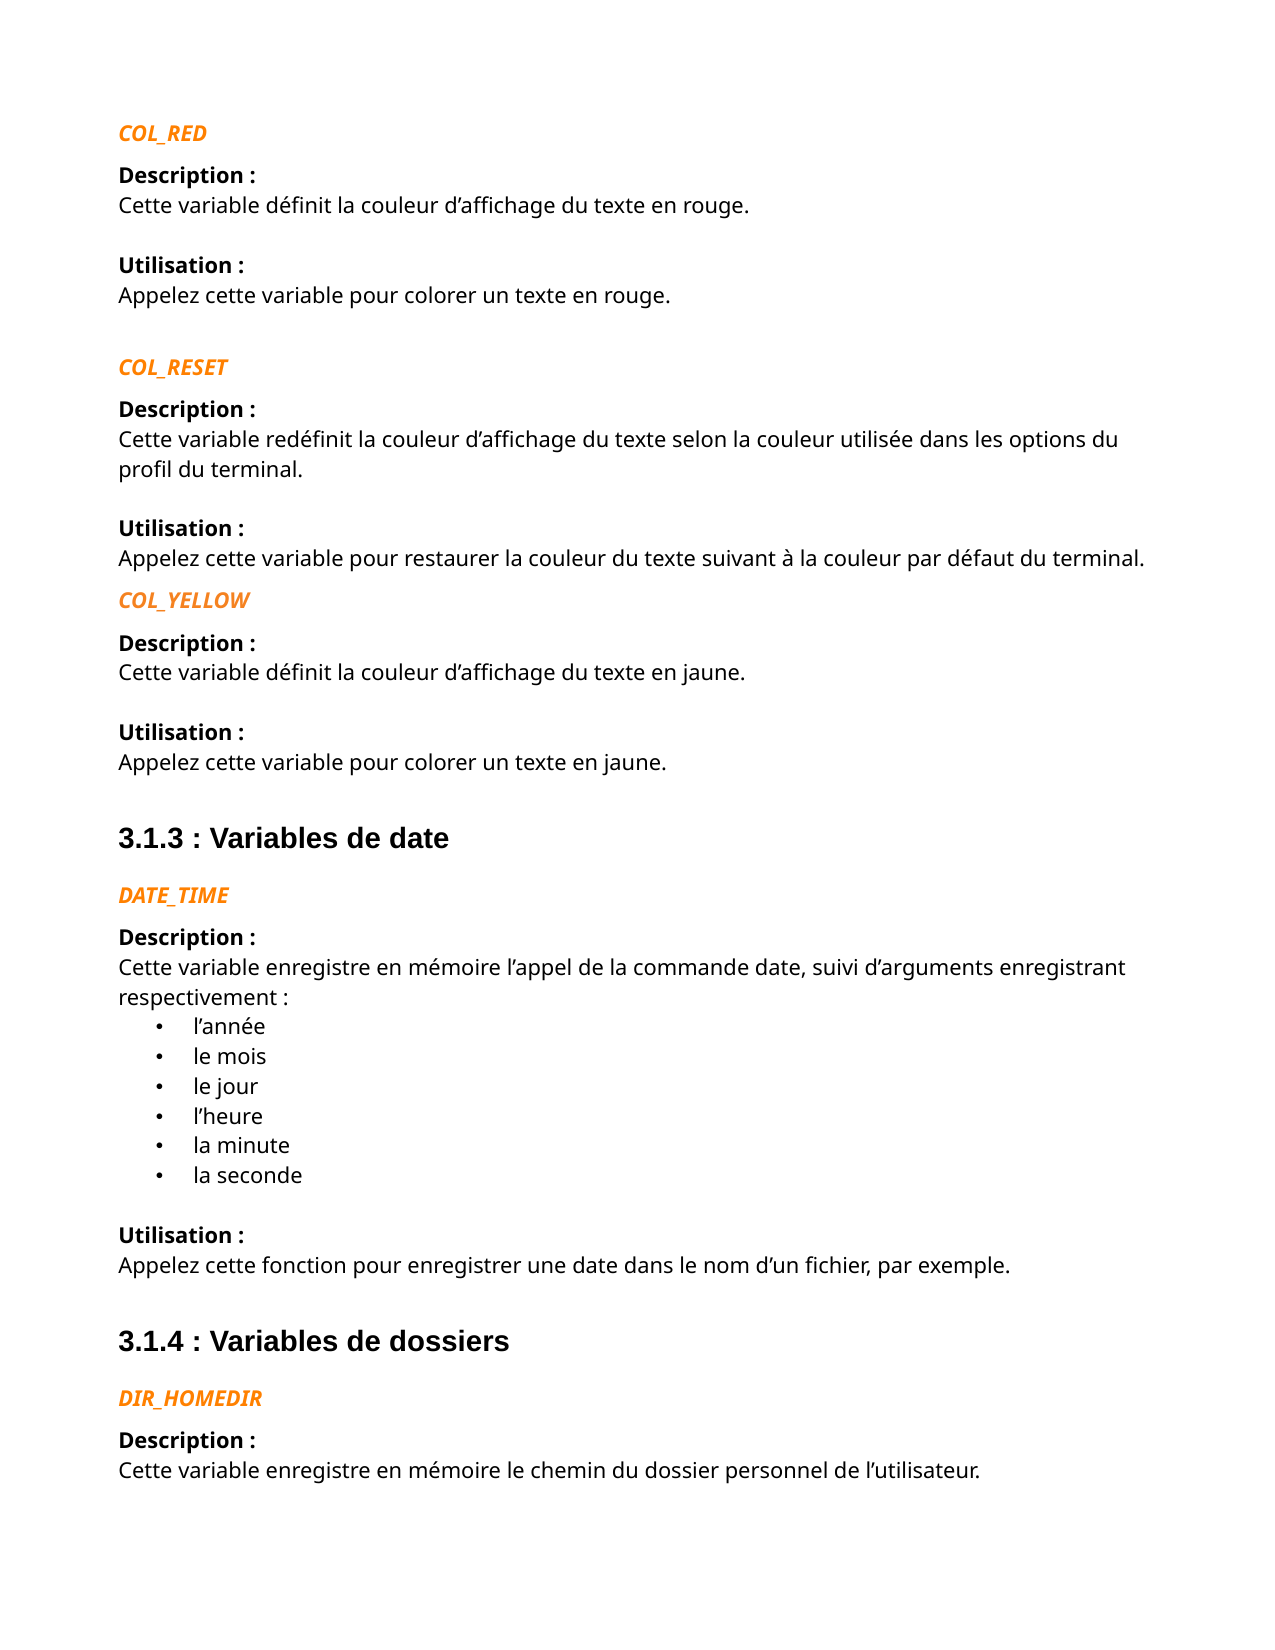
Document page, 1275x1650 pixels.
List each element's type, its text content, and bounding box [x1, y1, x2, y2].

text Appelez cette variable pour colorer un texte en jaune. [118, 747, 1157, 776]
list le mois [156, 1041, 1157, 1071]
subtitle 3.1.3 : Variables de date [118, 821, 1157, 854]
subtitle COL_RESET [118, 352, 1157, 381]
text Utilisation : [118, 513, 1157, 543]
text Cette variable enregistre en mémoire le chemin du dossier personnel de l’utilisateur. [118, 1454, 1157, 1484]
subtitle 3.1.4 : Variables de dossiers [118, 1324, 1157, 1357]
text Description : [118, 1425, 1157, 1454]
subtitle COL_RED [118, 118, 1157, 148]
list la seconde [156, 1160, 1157, 1190]
text Utilisation : [118, 717, 1157, 747]
text Description : [118, 922, 1157, 952]
text Appelez cette variable pour colorer un texte en rouge. [118, 279, 1157, 309]
text Cette variable redéfinit la couleur d’affichage du texte selon la couleur utilisée dans les options du profil du terminal. [118, 424, 1157, 483]
text Description : [118, 160, 1157, 190]
text Utilisation : [118, 1220, 1157, 1249]
text Description : [118, 627, 1157, 657]
text Description : [118, 394, 1157, 424]
text Appelez cette variable pour restaurer la couleur du texte suivant à la couleur par défaut du terminal. [118, 543, 1157, 573]
text Cette variable définit la couleur d’affichage du texte en rouge. [118, 190, 1157, 220]
text Cette variable enregistre en mémoire l’appel de la commande date, suivi d’arguments enregistrant respectivement : [118, 952, 1157, 1011]
text Utilisation : [118, 250, 1157, 279]
list la minute [156, 1130, 1157, 1160]
list le jour [156, 1071, 1157, 1101]
subtitle COL_YELLOW [118, 585, 1157, 615]
subtitle DATE_TIME [118, 879, 1157, 909]
text Appelez cette fonction pour enregistrer une date dans le nom d’un fichier, par exemple. [118, 1249, 1157, 1279]
list l’heure [156, 1101, 1157, 1130]
text Cette variable définit la couleur d’affichage du texte en jaune. [118, 657, 1157, 687]
subtitle DIR_HOMEDIR [118, 1382, 1157, 1412]
list l’année [156, 1011, 1157, 1041]
